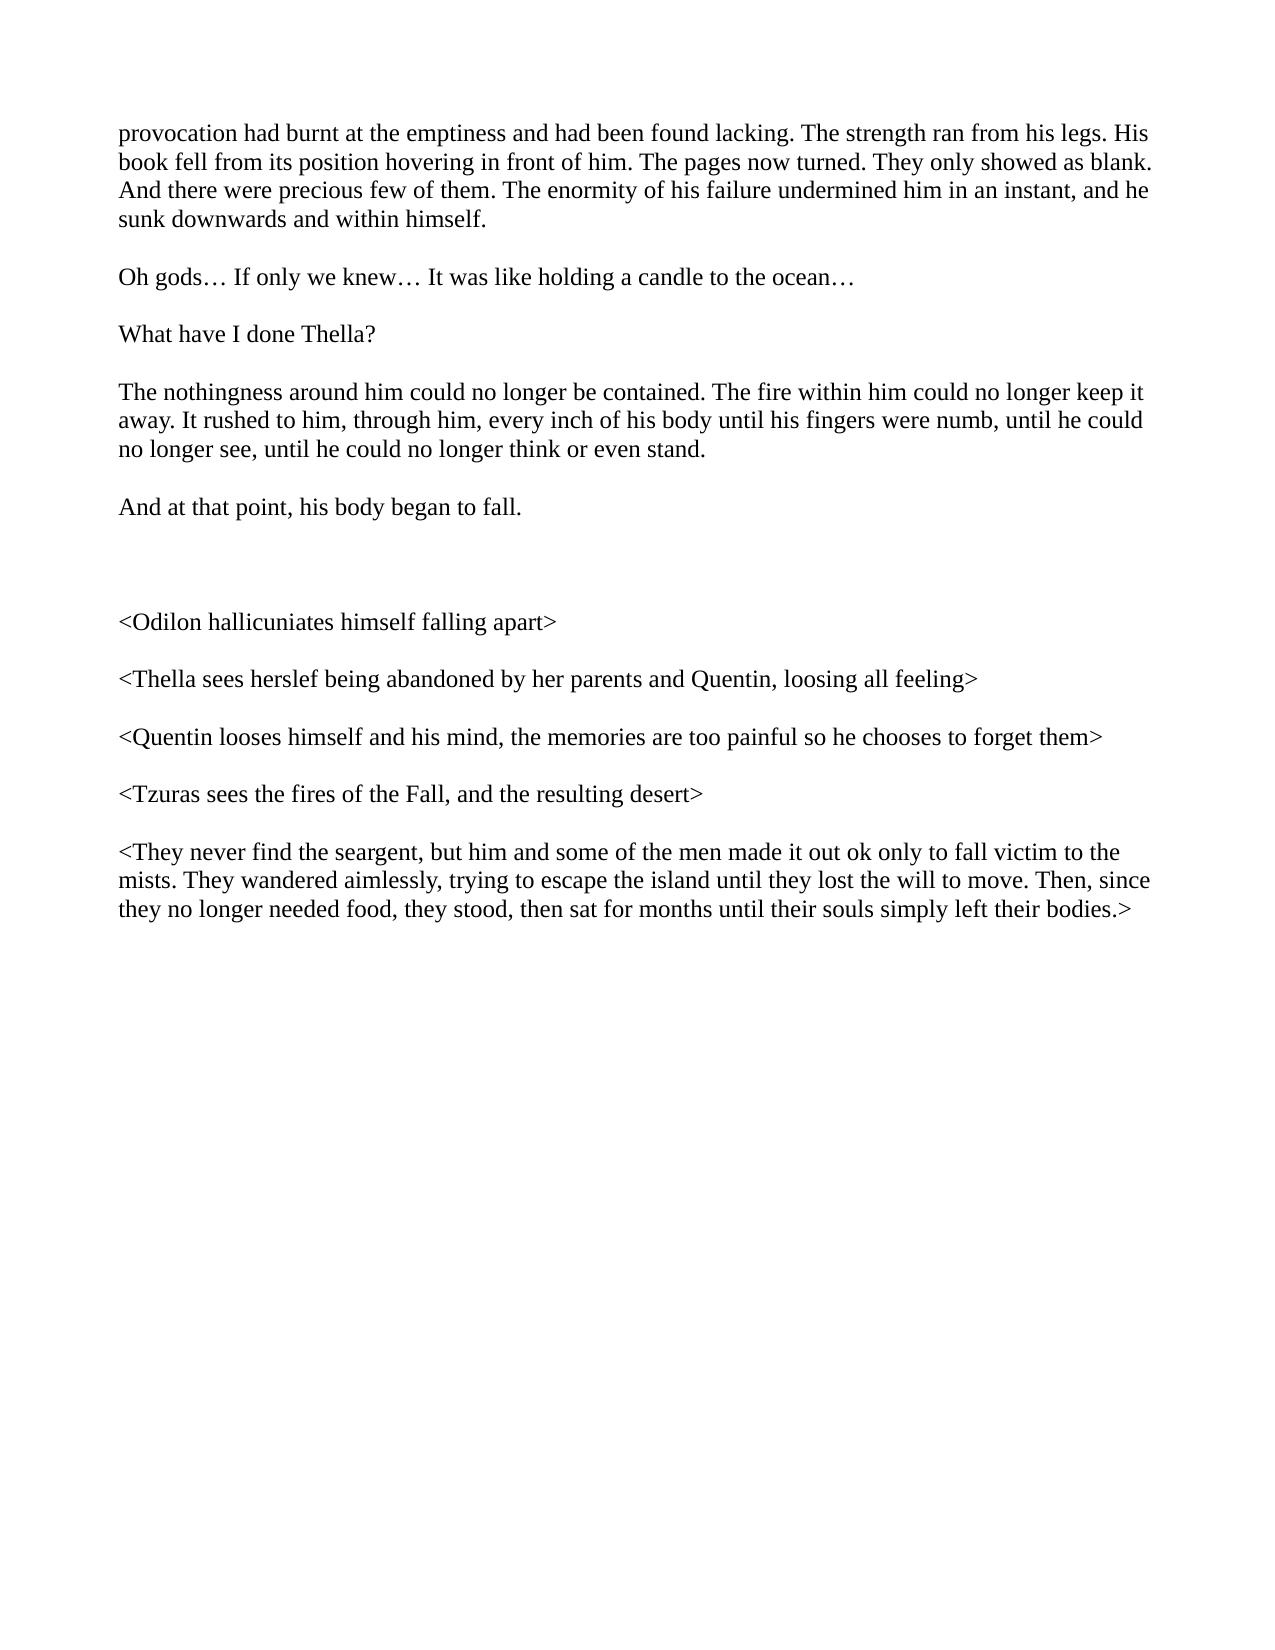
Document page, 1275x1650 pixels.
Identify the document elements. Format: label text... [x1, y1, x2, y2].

text <Thella sees herslef being abandoned by her parents and Quentin, loosing all feeling> [118, 664, 1157, 693]
text The nothingness around him could no longer be contained. The fire within him could no longer keep it away. It rushed to him, through him, every inch of his body until his fingers were numb, until he could no longer see, until he could no longer think or even stand. [118, 377, 1157, 463]
text <They never find the seargent, but him and some of the men made it out ok only to fall victim to the mists. They wandered aimlessly, trying to escape the island until they lost the will to move. Then, since they no longer needed food, they stood, then sat for months until their souls simply left their bodies.> [118, 837, 1157, 923]
text <Quentin looses himself and his mind, the memories are too painful so he chooses to forget them> [118, 722, 1157, 751]
text What have I done Thella? [118, 319, 1157, 348]
text <Tzuras sees the fires of the Fall, and the resulting desert> [118, 779, 1157, 808]
text provocation had burnt at the emptiness and had been found lacking. The strength ran from his legs. His book fell from its position hovering in front of him. The pages now turned. They only showed as blank. And there were precious few of them. The enormity of his failure undermined him in an instant, and he sunk downwards and within himself. [118, 118, 1157, 233]
text Oh gods… If only we knew… It was like holding a candle to the ocean… [118, 262, 1157, 291]
text And at that point, his body began to fall. [118, 492, 1157, 521]
text <Odilon hallicuniates himself falling apart> [118, 607, 1157, 636]
